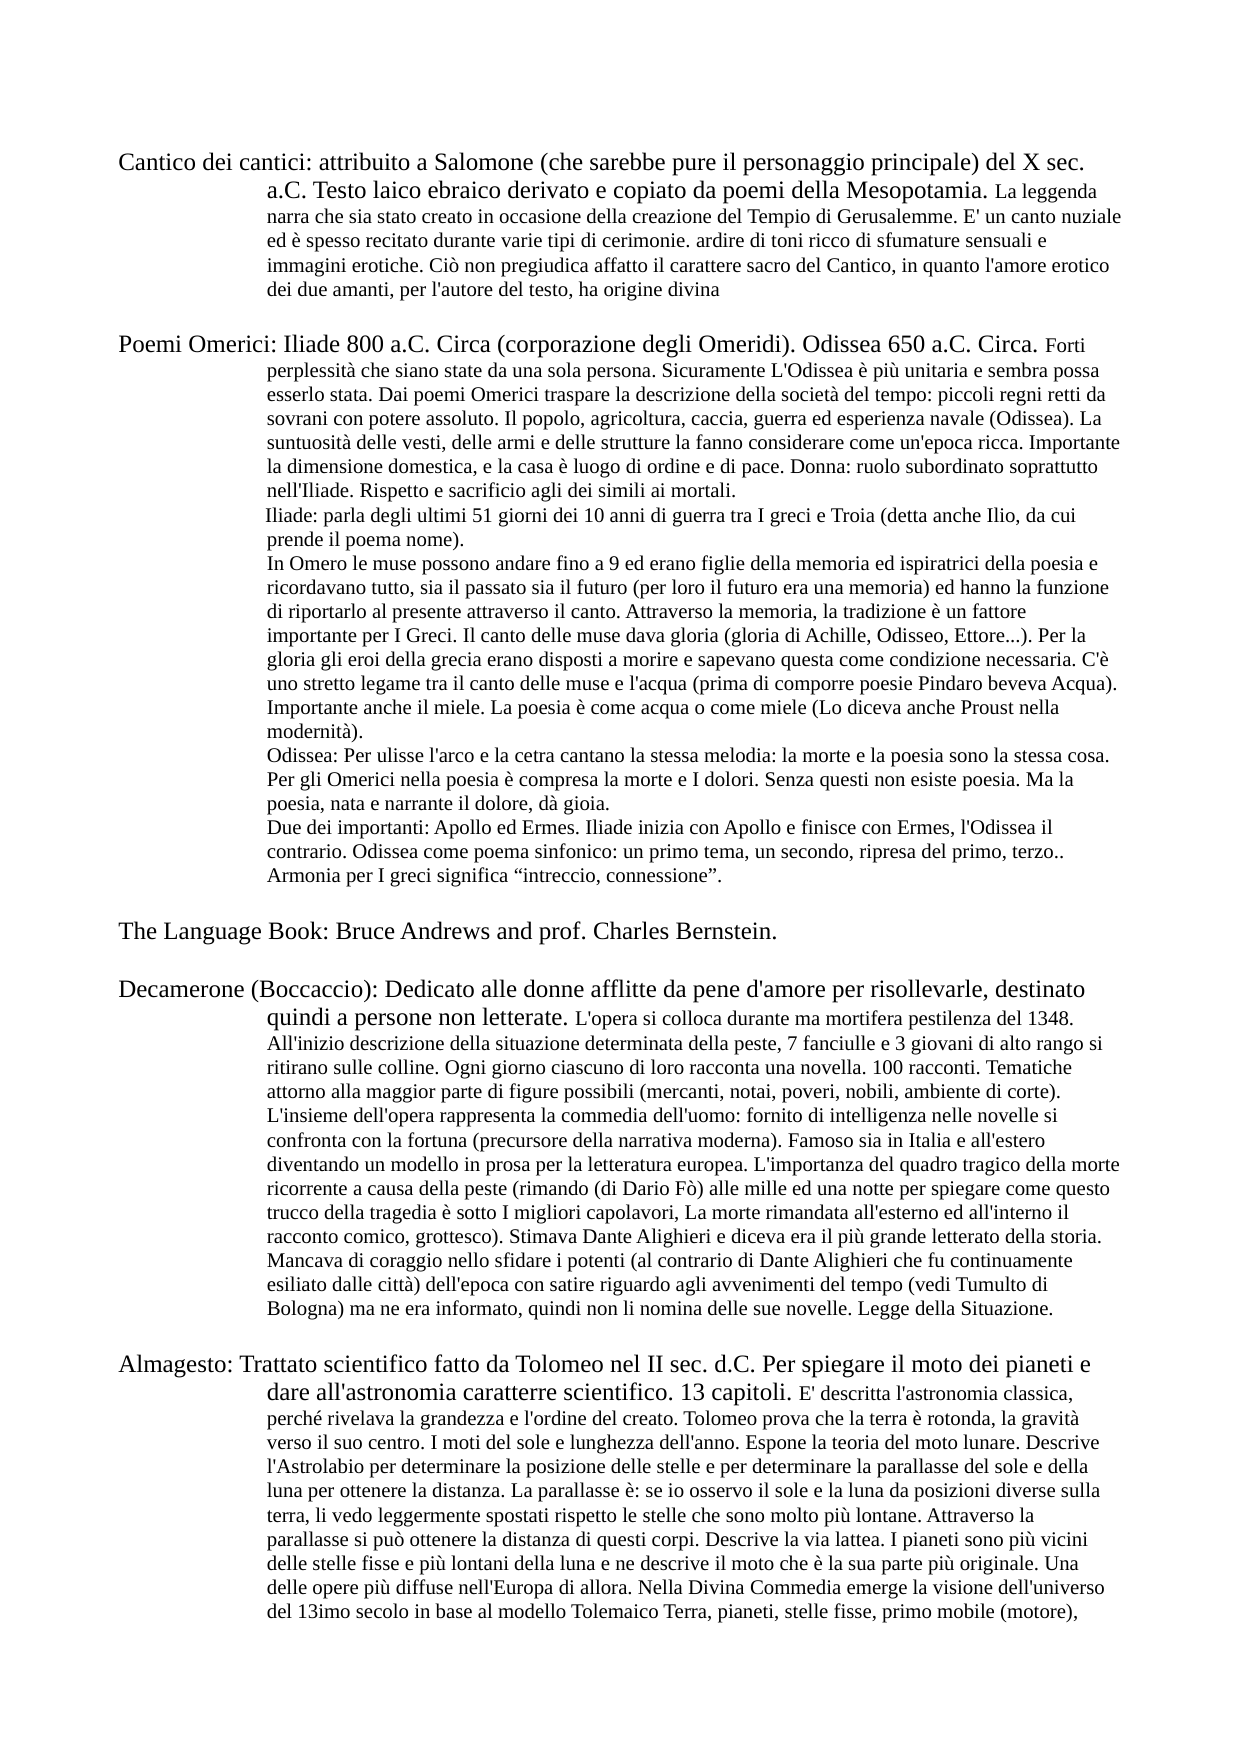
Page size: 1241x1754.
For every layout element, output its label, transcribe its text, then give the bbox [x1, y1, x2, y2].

text In Omero le muse possono andare fino a 9 ed erano figlie della memoria ed ispiratrici della poesia e ricordavano tutto, sia il passato sia il futuro (per loro il futuro era una memoria) ed hanno la funzione di riportarlo al presente attraverso il canto. Attraverso la memoria, la tradizione è un fattore importante per I Greci. Il canto delle muse dava gloria (gloria di Achille, Odisseo, Ettore...). Per la gloria gli eroi della grecia erano disposti a morire e sapevano questa come condizione necessaria. C'è uno stretto legame tra il canto delle muse e l'acqua (prima di comporre poesie Pindaro beveva Acqua). Importante anche il miele. La poesia è come acqua o come miele (Lo diceva anche Proust nella modernità). [265, 551, 1122, 743]
text Decamerone (Boccaccio): Dedicato alle donne afflitte da pene d'amore per risollevarle, destinato quindi a persone non letterate. L'opera si colloca durante ma mortifera pestilenza del 1348. All'inizio descrizione della situazione determinata della peste, 7 fanciulle e 3 giovani di alto rango si ritirano sulle colline. Ogni giorno ciascuno di loro racconta una novella. 100 racconti. Tematiche attorno alla maggior parte di figure possibili (mercanti, notai, poveri, nobili, ambiente di corte). L'insieme dell'opera rappresenta la commedia dell'uomo: fornito di intelligenza nelle novelle si confronta con la fortuna (precursore della narrativa moderna). Famoso sia in Italia e all'estero diventando un modello in prosa per la letteratura europea. L'importanza del quadro tragico della morte ricorrente a causa della peste (rimando (di Dario Fò) alle mille ed una notte per spiegare come questo trucco della tragedia è sotto I migliori capolavori, La morte rimandata all'esterno ed all'interno il racconto comico, grottesco). Stimava Dante Alighieri e diceva era il più grande letterato della storia. Mancava di coraggio nello sfidare i potenti (al contrario di Dante Alighieri che fu continuamente esiliato dalle città) dell'epoca con satire riguardo agli avvenimenti del tempo (vedi Tumulto di Bologna) ma ne era informato, quindi non li nomina delle sue novelle. Legge della Situazione. [118, 974, 1122, 1320]
text Due dei importanti: Apollo ed Ermes. Iliade inizia con Apollo e finisce con Ermes, l'Odissea il contrario. Odissea come poema sinfonico: un primo tema, un secondo, ripresa del primo, terzo.. Armonia per I greci significa “intreccio, connessione”. [265, 815, 1122, 887]
text Cantico dei cantici: attribuito a Salomone (che sarebbe pure il personaggio principale) del X sec. a.C. Testo laico ebraico derivato e copiato da poemi della Mesopotamia. La leggenda narra che sia stato creato in occasione della creazione del Tempio di Gerusalemme. E' un canto nuziale ed è spesso recitato durante varie tipi di cerimonie. ardire di toni ricco di sfumature sensuali e immagini erotiche. Ciò non pregiudica affatto il carattere sacro del Cantico, in quanto l'amore erotico dei due amanti, per l'autore del testo, ha origine divina [118, 147, 1122, 301]
text Poemi Omerici: Iliade 800 a.C. Circa (corporazione degli Omeridi). Odissea 650 a.C. Circa. Forti perplessità che siano state da una sola persona. Sicuramente L'Odissea è più unitaria e sembra possa esserlo stata. Dai poemi Omerici traspare la descrizione della società del tempo: piccoli regni retti da sovrani con potere assoluto. Il popolo, agricoltura, caccia, guerra ed esperienza navale (Odissea). La suntuosità delle vesti, delle armi e delle strutture la fanno considerare come un'epoca ricca. Importante la dimensione domestica, e la casa è luogo di ordine e di pace. Donna: ruolo subordinato soprattutto nell'Iliade. Rispetto e sacrificio agli dei simili ai mortali. [118, 329, 1122, 502]
text Iliade: parla degli ultimi 51 giorni dei 10 anni di guerra tra I greci e Troia (detta anche Ilio, da cui prende il poema nome). [265, 502, 1122, 551]
text Odissea: Per ulisse l'arco e la cetra cantano la stessa melodia: la morte e la poesia sono la stessa cosa. Per gli Omerici nella poesia è compresa la morte e I dolori. Senza questi non esiste poesia. Ma la poesia, nata e narrante il dolore, dà gioia. [265, 743, 1122, 815]
text Almagesto: Trattato scientifico fatto da Tolomeo nel II sec. d.C. Per spiegare il moto dei pianeti e dare all'astronomia caratterre scientifico. 13 capitoli. E' descritta l'astronomia classica, perché rivelava la grandezza e l'ordine del creato. Tolomeo prova che la terra è rotonda, la gravità verso il suo centro. I moti del sole e lunghezza dell'anno. Espone la teoria del moto lunare. Descrive l'Astrolabio per determinare la posizione delle stelle e per determinare la parallasse del sole e della luna per ottenere la distanza. La parallasse è: se io osservo il sole e la luna da posizioni diverse sulla terra, li vedo leggermente spostati rispetto le stelle che sono molto più lontane. Attraverso la parallasse si può ottenere la distanza di questi corpi. Descrive la via lattea. I pianeti sono più vicini delle stelle fisse e più lontani della luna e ne descrive il moto che è la sua parte più originale. Una delle opere più diffuse nell'Europa di allora. Nella Divina Commedia emerge la visione dell'universo del 13imo secolo in base al modello Tolemaico Terra, pianeti, stelle fisse, primo mobile (motore), [118, 1349, 1122, 1623]
text The Language Book: Bruce Andrews and prof. Charles Bernstein. [118, 916, 1122, 945]
